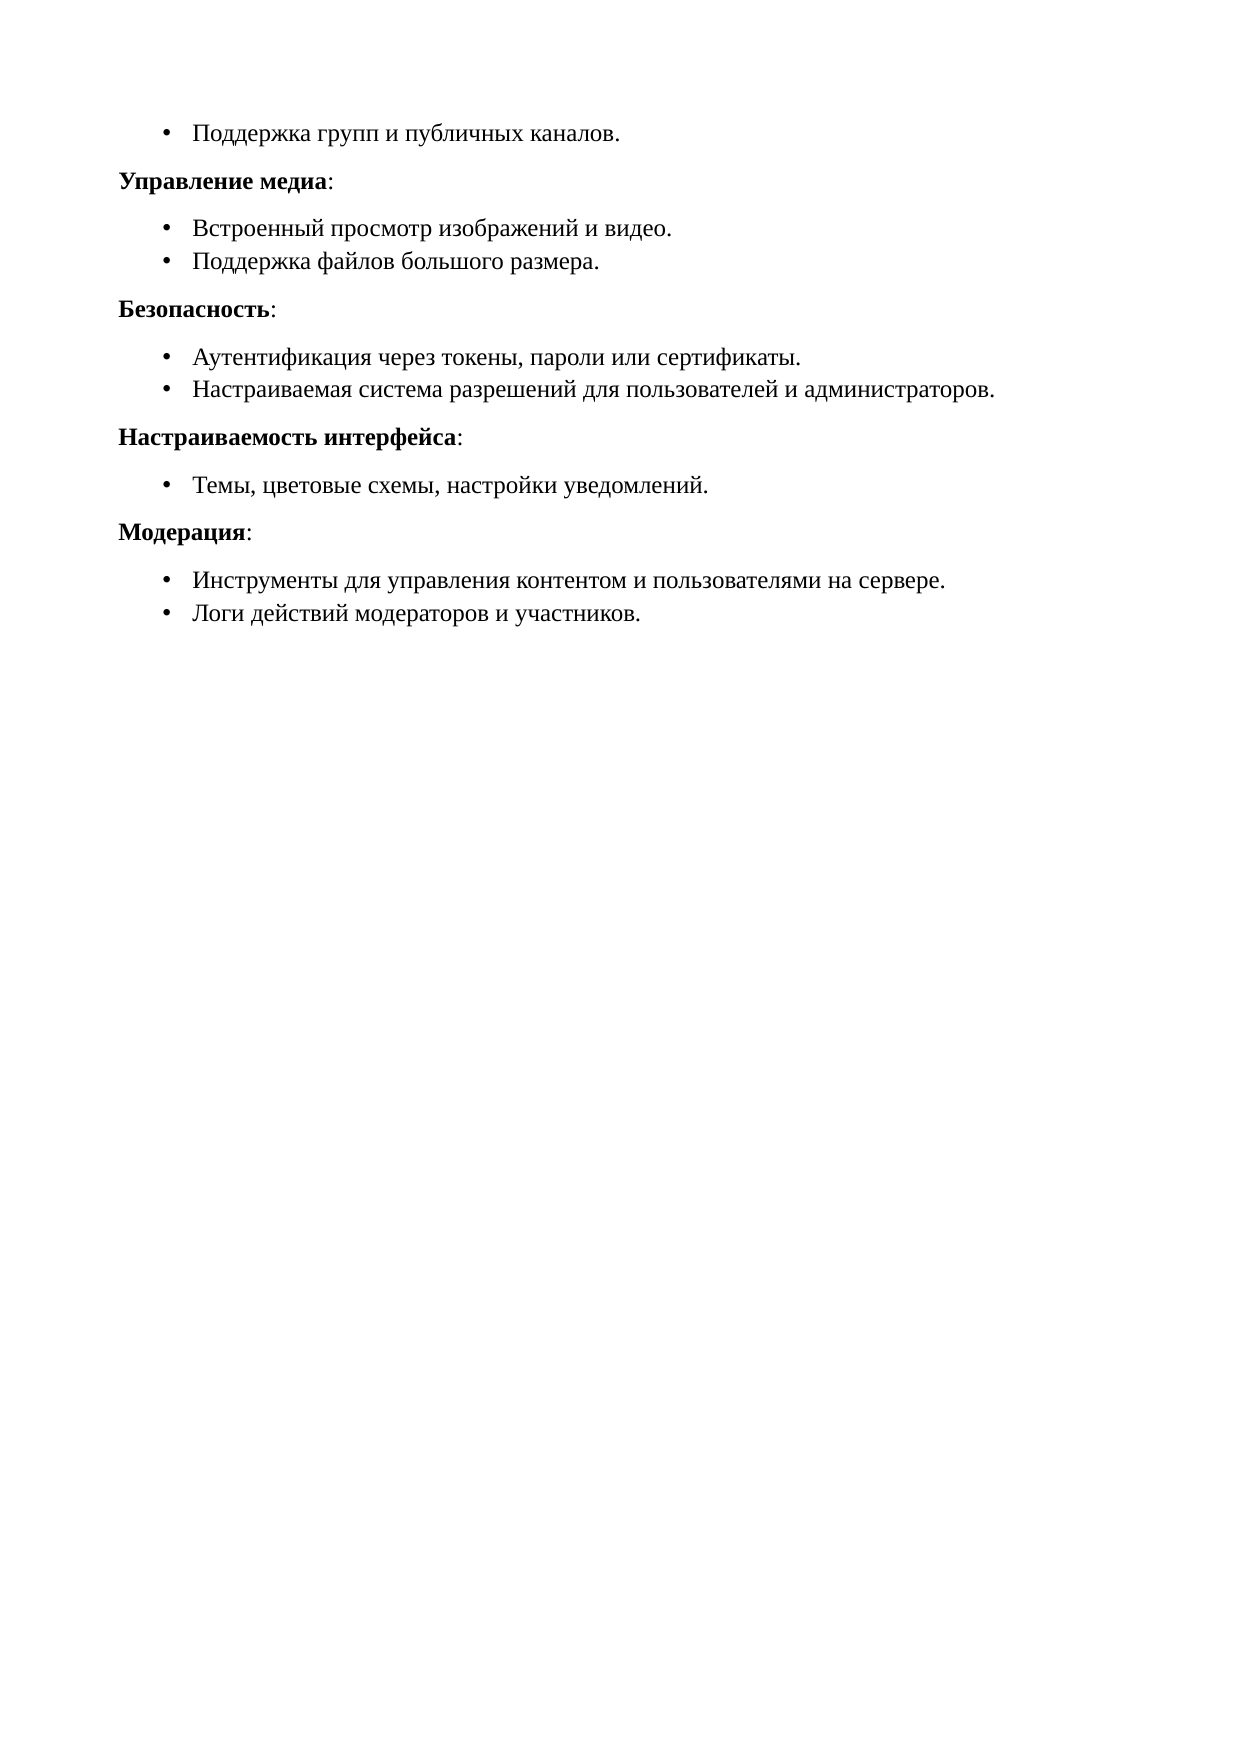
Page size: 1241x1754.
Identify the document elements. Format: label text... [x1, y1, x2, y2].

list Настраиваемая система разрешений для пользователей и администраторов. [162, 374, 1122, 403]
list Поддержка файлов большого размера. [162, 246, 1122, 275]
list Встроенный просмотр изображений и видео. [162, 213, 1122, 242]
list Аутентификация через токены, пароли или сертификаты. [162, 342, 1122, 370]
list Инструменты для управления контентом и пользователями на сервере. [162, 565, 1122, 594]
text Модерация: [118, 517, 1122, 546]
text Управление медиа: [118, 166, 1122, 194]
list Поддержка групп и публичных каналов. [162, 118, 1122, 147]
list Логи действий модераторов и участников. [162, 598, 1122, 627]
text Безопасность: [118, 294, 1122, 323]
text Настраиваемость интерфейса: [118, 422, 1122, 451]
list Темы, цветовые схемы, настройки уведомлений. [162, 470, 1122, 498]
